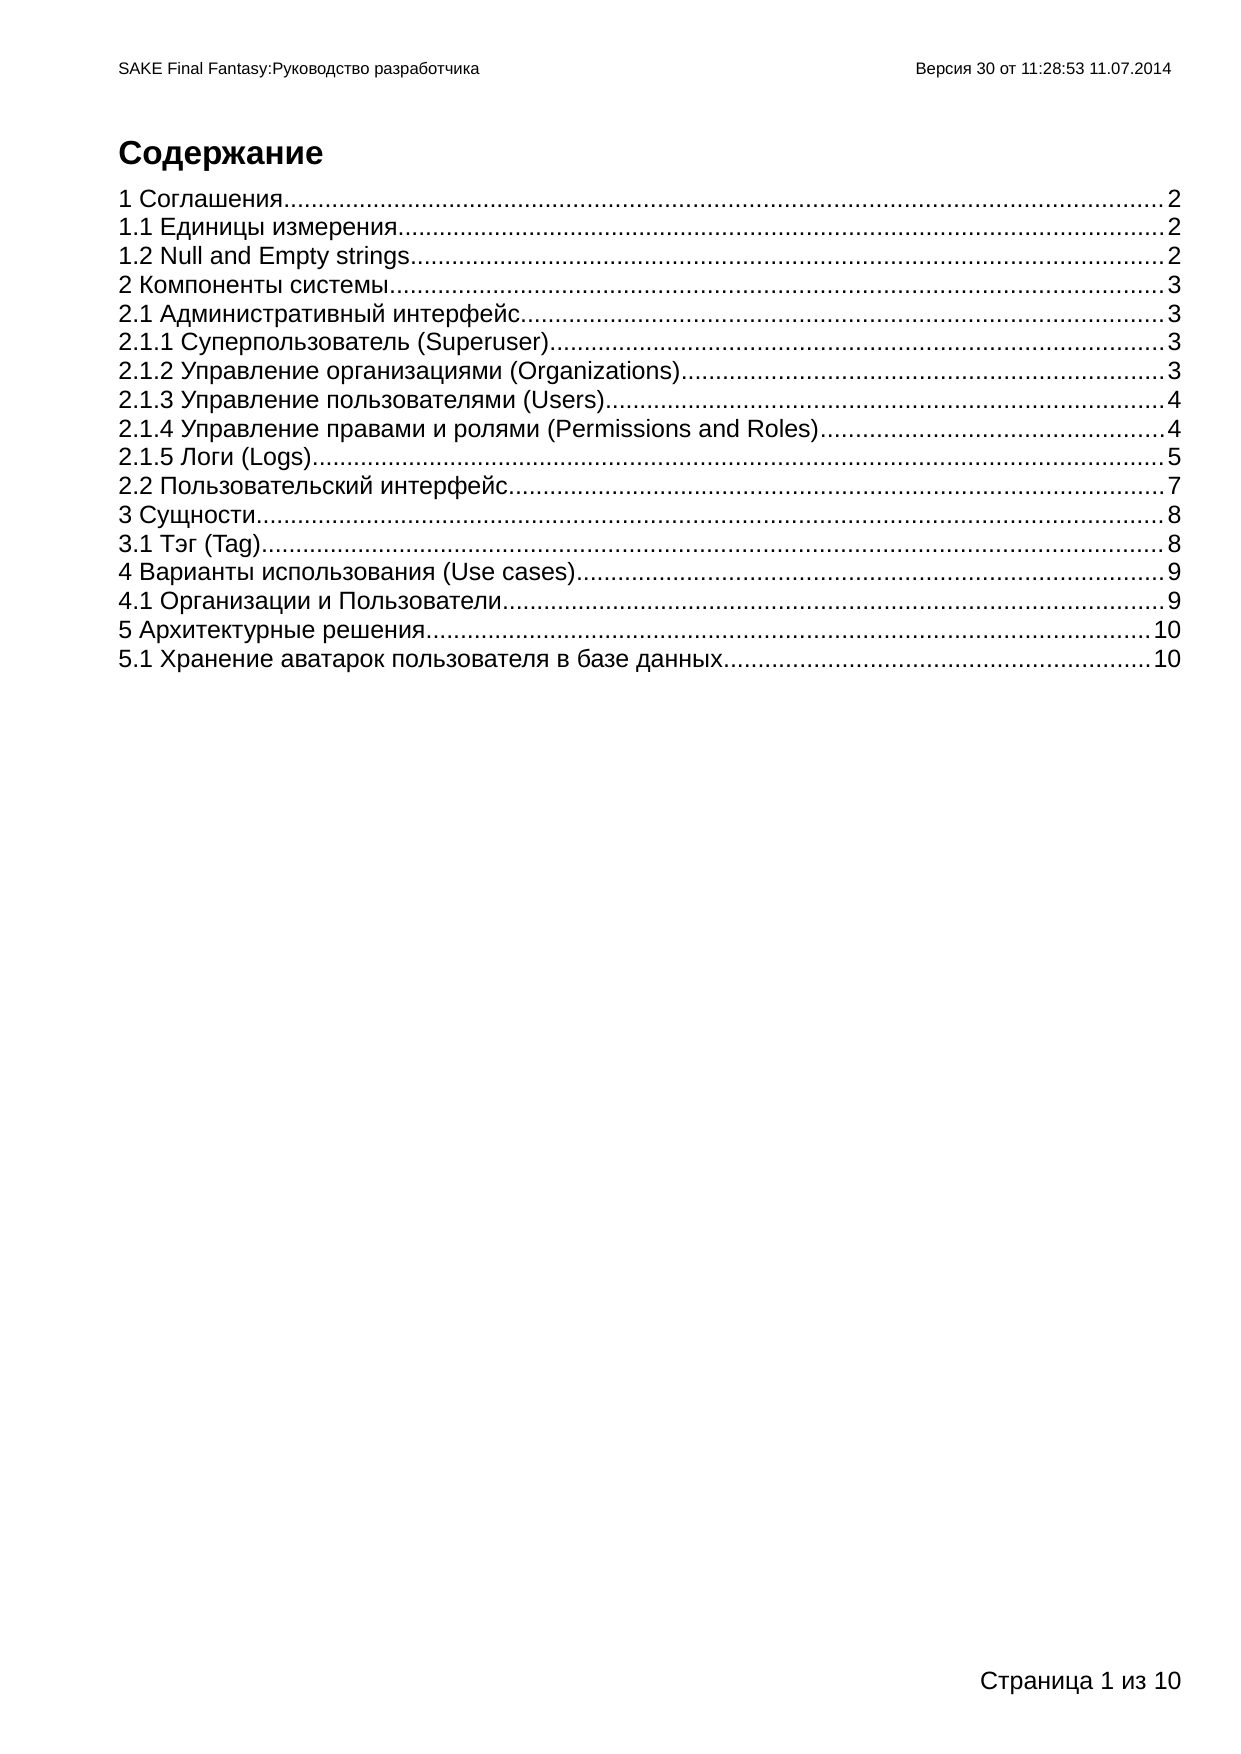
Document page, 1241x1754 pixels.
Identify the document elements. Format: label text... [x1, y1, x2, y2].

text 5.1 Хранение аватарок пользователя в базе данных 10 [118, 644, 1181, 672]
text 2.2 Пользовательский интерфейс 7 [118, 471, 1181, 500]
text 2.1.4 Управление правами и ролями (Permissions and Roles) 4 [118, 414, 1181, 442]
text 5 Архитектурные решения 10 [118, 615, 1181, 644]
subtitle Содержание [118, 133, 1181, 171]
text 2 Компоненты системы 3 [118, 270, 1181, 299]
text 3 Сущности 8 [118, 500, 1181, 529]
text 2.1 Административный интерфейс 3 [118, 299, 1181, 327]
text 1 Соглашения 2 [118, 184, 1181, 212]
text 2.1.1 Суперпользователь (Superuser) 3 [118, 327, 1181, 356]
text 2.1.2 Управление организациями (Organizations) 3 [118, 356, 1181, 385]
text 3.1 Тэг (Tag) 8 [118, 529, 1181, 557]
text 2.1.5 Логи (Logs) 5 [118, 442, 1181, 471]
text 1.2 Null and Empty strings 2 [118, 241, 1181, 270]
text 1.1 Единицы измерения 2 [118, 212, 1181, 241]
text 4 Варианты использования (Use cases) 9 [118, 557, 1181, 586]
text 4.1 Организации и Пользователи 9 [118, 586, 1181, 615]
text 2.1.3 Управление пользователями (Users) 4 [118, 385, 1181, 414]
